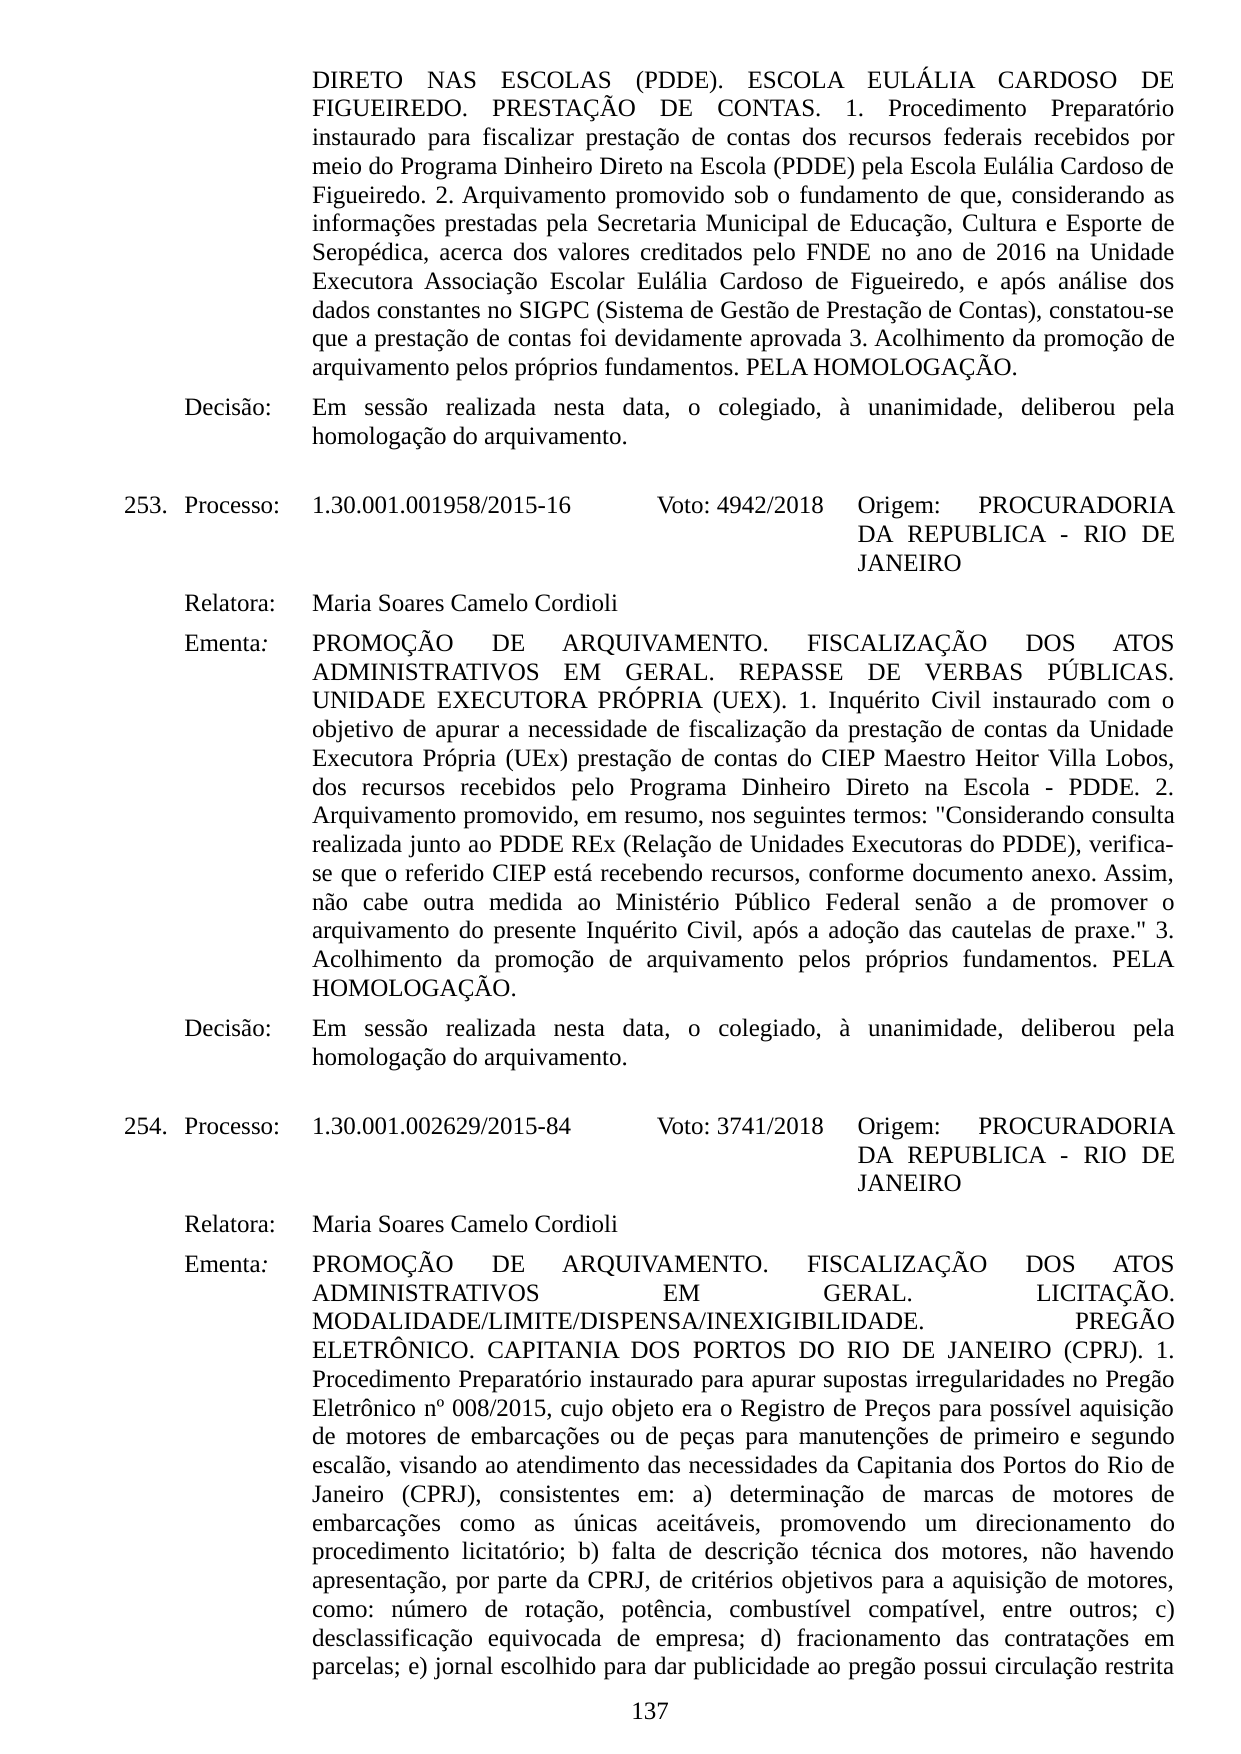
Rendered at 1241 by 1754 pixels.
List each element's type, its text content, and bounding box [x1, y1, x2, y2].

table_cell Maria Soares Camelo Cordioli [306, 582, 1181, 622]
table_cell Ementa: [178, 1243, 306, 1686]
table_header Origem: PROCURADORIA DA REPUBLICA - RIO DE JANEIRO [852, 485, 1181, 582]
table_header Processo: [178, 485, 306, 582]
table_header 254. [118, 1105, 178, 1203]
table_cell [118, 582, 178, 622]
table_cell Ementa: [178, 623, 306, 1008]
table_cell Relatora: [178, 1203, 306, 1243]
table_cell [118, 387, 178, 456]
table_header 1.30.001.001958/2015-16 [306, 485, 651, 582]
table_cell Em sessão realizada nesta data, o colegiado, à unanimidade, deliberou pela homologação do arquivamento. [306, 1008, 1181, 1077]
table_cell Maria Soares Camelo Cordioli [306, 1203, 1181, 1243]
table_header Voto: 3741/2018 [651, 1105, 852, 1203]
table_cell DIRETO NAS ESCOLAS (PDDE). ESCOLA EULÁLIA CARDOSO DE FIGUEIREDO. PRESTAÇÃO DE CONTAS. 1. Procedimento Preparatório instaurado para fiscalizar prestação de contas dos recursos federais recebidos por meio do Programa Dinheiro Direto na Escola (PDDE) pela Escola Eulália Cardoso de Figueiredo. 2. Arquivamento promovido sob o fundamento de que, considerando as informações prestadas pela Secretaria Municipal de Educação, Cultura e Esporte de Seropédica, acerca dos valores creditados pelo FNDE no ano de 2016 na Unidade Executora Associação Escolar Eulália Cardoso de Figueiredo, e após análise dos dados constantes no SIGPC (Sistema de Gestão de Prestação de Contas), constatou-se que a prestação de contas foi devidamente aprovada 3. Acolhimento da promoção de arquivamento pelos próprios fundamentos. PELA HOMOLOGAÇÃO. [306, 59, 1181, 387]
table_cell [118, 1008, 178, 1077]
table_header Voto: 4942/2018 [651, 485, 852, 582]
table_cell PROMOÇÃO DE ARQUIVAMENTO. FISCALIZAÇÃO DOS ATOS ADMINISTRATIVOS EM GERAL. REPASSE DE VERBAS PÚBLICAS. UNIDADE EXECUTORA PRÓPRIA (UEX). 1. Inquérito Civil instaurado com o objetivo de apurar a necessidade de fiscalização da prestação de contas da Unidade Executora Própria (UEx) prestação de contas do CIEP Maestro Heitor Villa Lobos, dos recursos recebidos pelo Programa Dinheiro Direto na Escola - PDDE. 2. Arquivamento promovido, em resumo, nos seguintes termos: "Considerando consulta realizada junto ao PDDE REx (Relação de Unidades Executoras do PDDE), verifica-se que o referido CIEP está recebendo recursos, conforme documento anexo. Assim, não cabe outra medida ao Ministério Público Federal senão a de promover o arquivamento do presente Inquérito Civil, após a adoção das cautelas de praxe." 3. Acolhimento da promoção de arquivamento pelos próprios fundamentos. PELA HOMOLOGAÇÃO. [306, 623, 1181, 1008]
table_cell Relatora: [178, 582, 306, 622]
table_cell [178, 59, 306, 387]
table_cell Decisão: [178, 387, 306, 456]
table_cell [118, 1243, 178, 1686]
table_cell [118, 1203, 178, 1243]
table_cell Em sessão realizada nesta data, o colegiado, à unanimidade, deliberou pela homologação do arquivamento. [306, 387, 1181, 456]
table_cell [118, 59, 178, 387]
table_header 253. [118, 485, 178, 582]
table_cell [118, 623, 178, 1008]
table_header 1.30.001.002629/2015-84 [306, 1105, 651, 1203]
table_cell Decisão: [178, 1008, 306, 1077]
table_header Origem: PROCURADORIA DA REPUBLICA - RIO DE JANEIRO [852, 1105, 1181, 1203]
table_cell PROMOÇÃO DE ARQUIVAMENTO. FISCALIZAÇÃO DOS ATOS ADMINISTRATIVOS EM GERAL. LICITAÇÃO. MODALIDADE/LIMITE/DISPENSA/INEXIGIBILIDADE. PREGÃO ELETRÔNICO. CAPITANIA DOS PORTOS DO RIO DE JANEIRO (CPRJ). 1. Procedimento Preparatório instaurado para apurar supostas irregularidades no Pregão Eletrônico nº 008/2015, cujo objeto era o Registro de Preços para possível aquisição de motores de embarcações ou de peças para manutenções de primeiro e segundo escalão, visando ao atendimento das necessidades da Capitania dos Portos do Rio de Janeiro (CPRJ), consistentes em: a) determinação de marcas de motores de embarcações como as únicas aceitáveis, promovendo um direcionamento do procedimento licitatório; b) falta de descrição técnica dos motores, não havendo apresentação, por parte da CPRJ, de critérios objetivos para a aquisição de motores, como: número de rotação, potência, combustível compatível, entre outros; c) desclassificação equivocada de empresa; d) fracionamento das contratações em parcelas; e) jornal escolhido para dar publicidade ao pregão possui circulação restrita [306, 1243, 1181, 1686]
table_header Processo: [178, 1105, 306, 1203]
